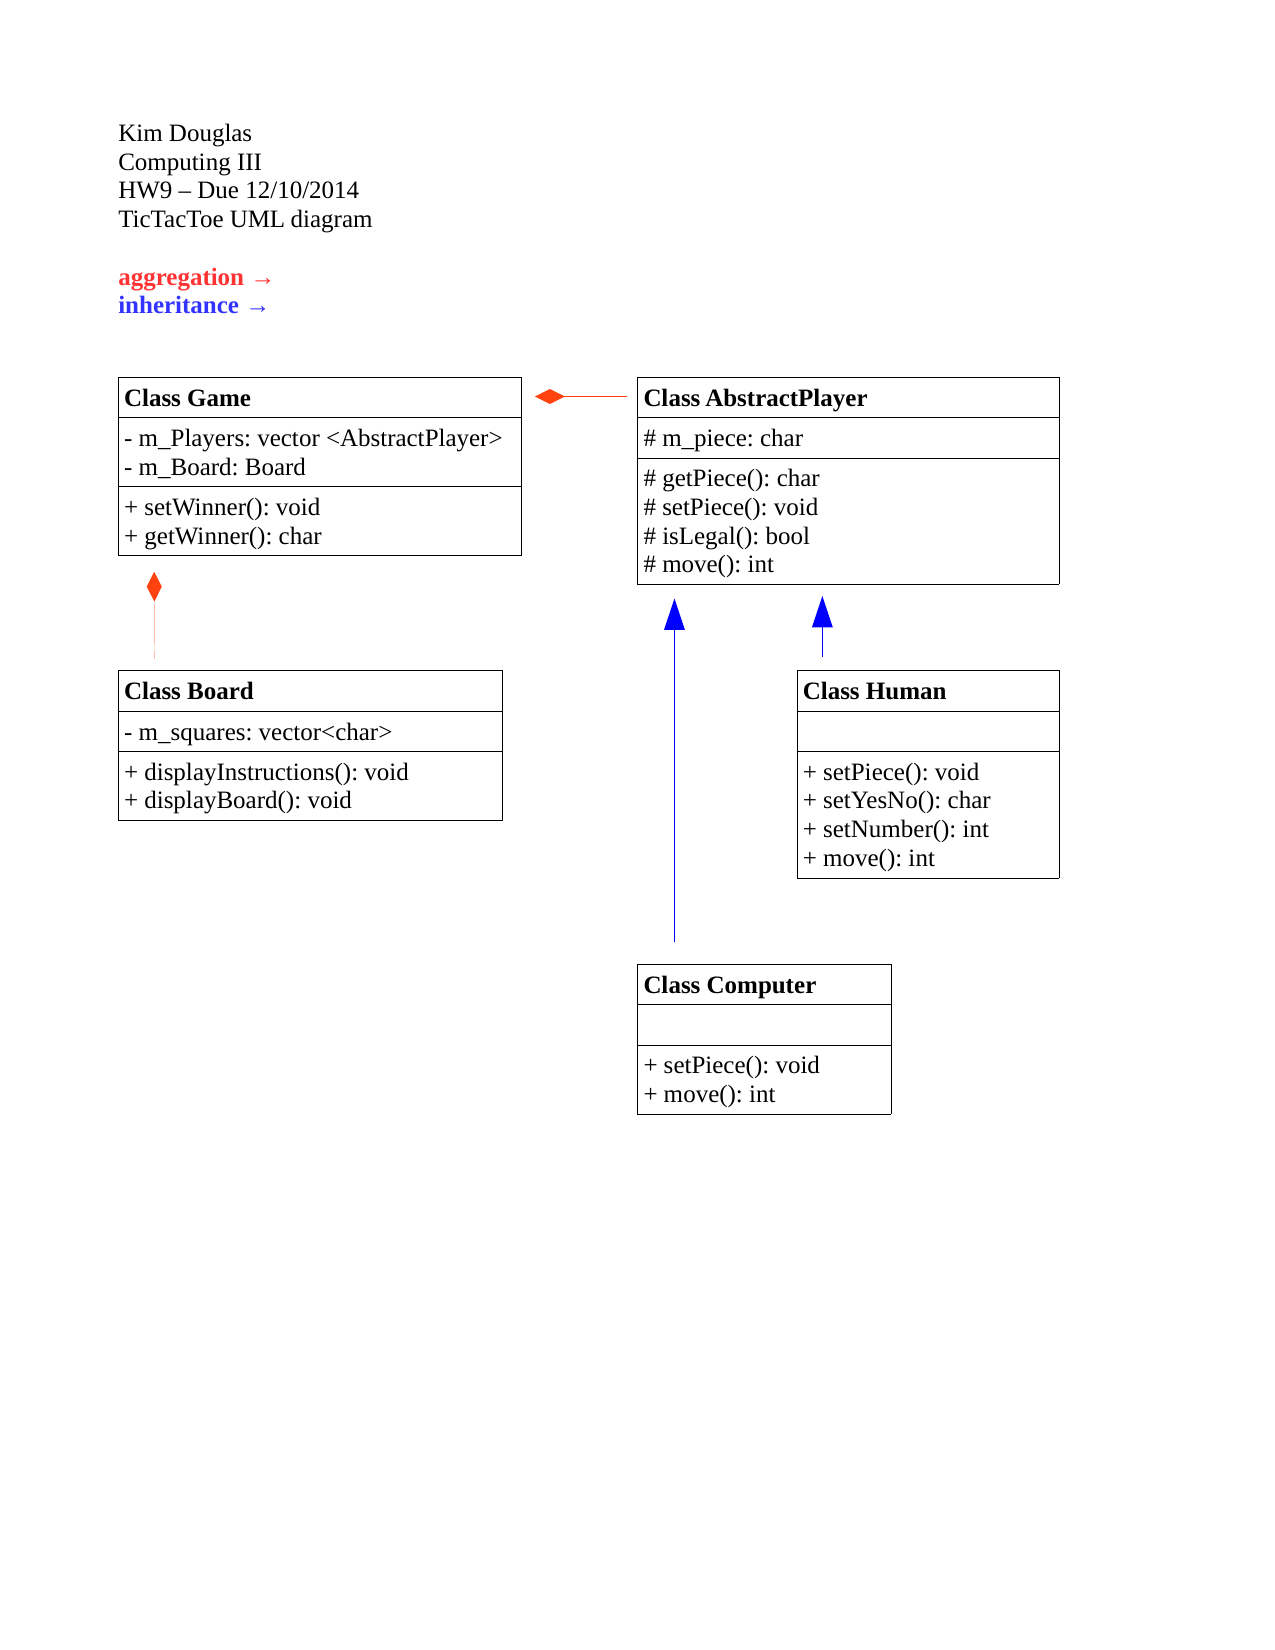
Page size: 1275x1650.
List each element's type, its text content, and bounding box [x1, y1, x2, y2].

text Computing III [118, 147, 637, 176]
table_header Class Board [119, 671, 502, 711]
table_cell [638, 1005, 891, 1044]
table_cell # m_piece: char [638, 418, 1059, 457]
table_cell + displayInstructions(): void + displayBoard(): void [119, 752, 502, 820]
table_cell - m_Players: vector <AbstractPlayer> - m_Board: Board [119, 418, 521, 486]
table_header Class Computer [638, 965, 891, 1004]
table_header Class Game [119, 378, 521, 417]
table_header Class Human [798, 671, 1059, 711]
table_header Class AbstractPlayer [638, 378, 1059, 417]
text HW9 – Due 12/10/2014 [118, 176, 637, 204]
table_cell # getPiece(): char # setPiece(): void # isLegal(): bool # move(): int [638, 459, 1059, 584]
text Kim Douglas [118, 118, 637, 147]
table_cell - m_squares: vector<char> [119, 712, 502, 751]
text TicTacToe UML diagram [118, 204, 637, 233]
text inheritance → [118, 291, 637, 319]
table_cell + setPiece(): void + setYesNo(): char + setNumber(): int + move(): int [798, 752, 1059, 878]
table_cell + setWinner(): void + getWinner(): char [119, 487, 521, 555]
text aggregation → [118, 262, 637, 291]
table_cell + setPiece(): void + move(): int [638, 1046, 891, 1114]
table_cell [798, 712, 1059, 751]
